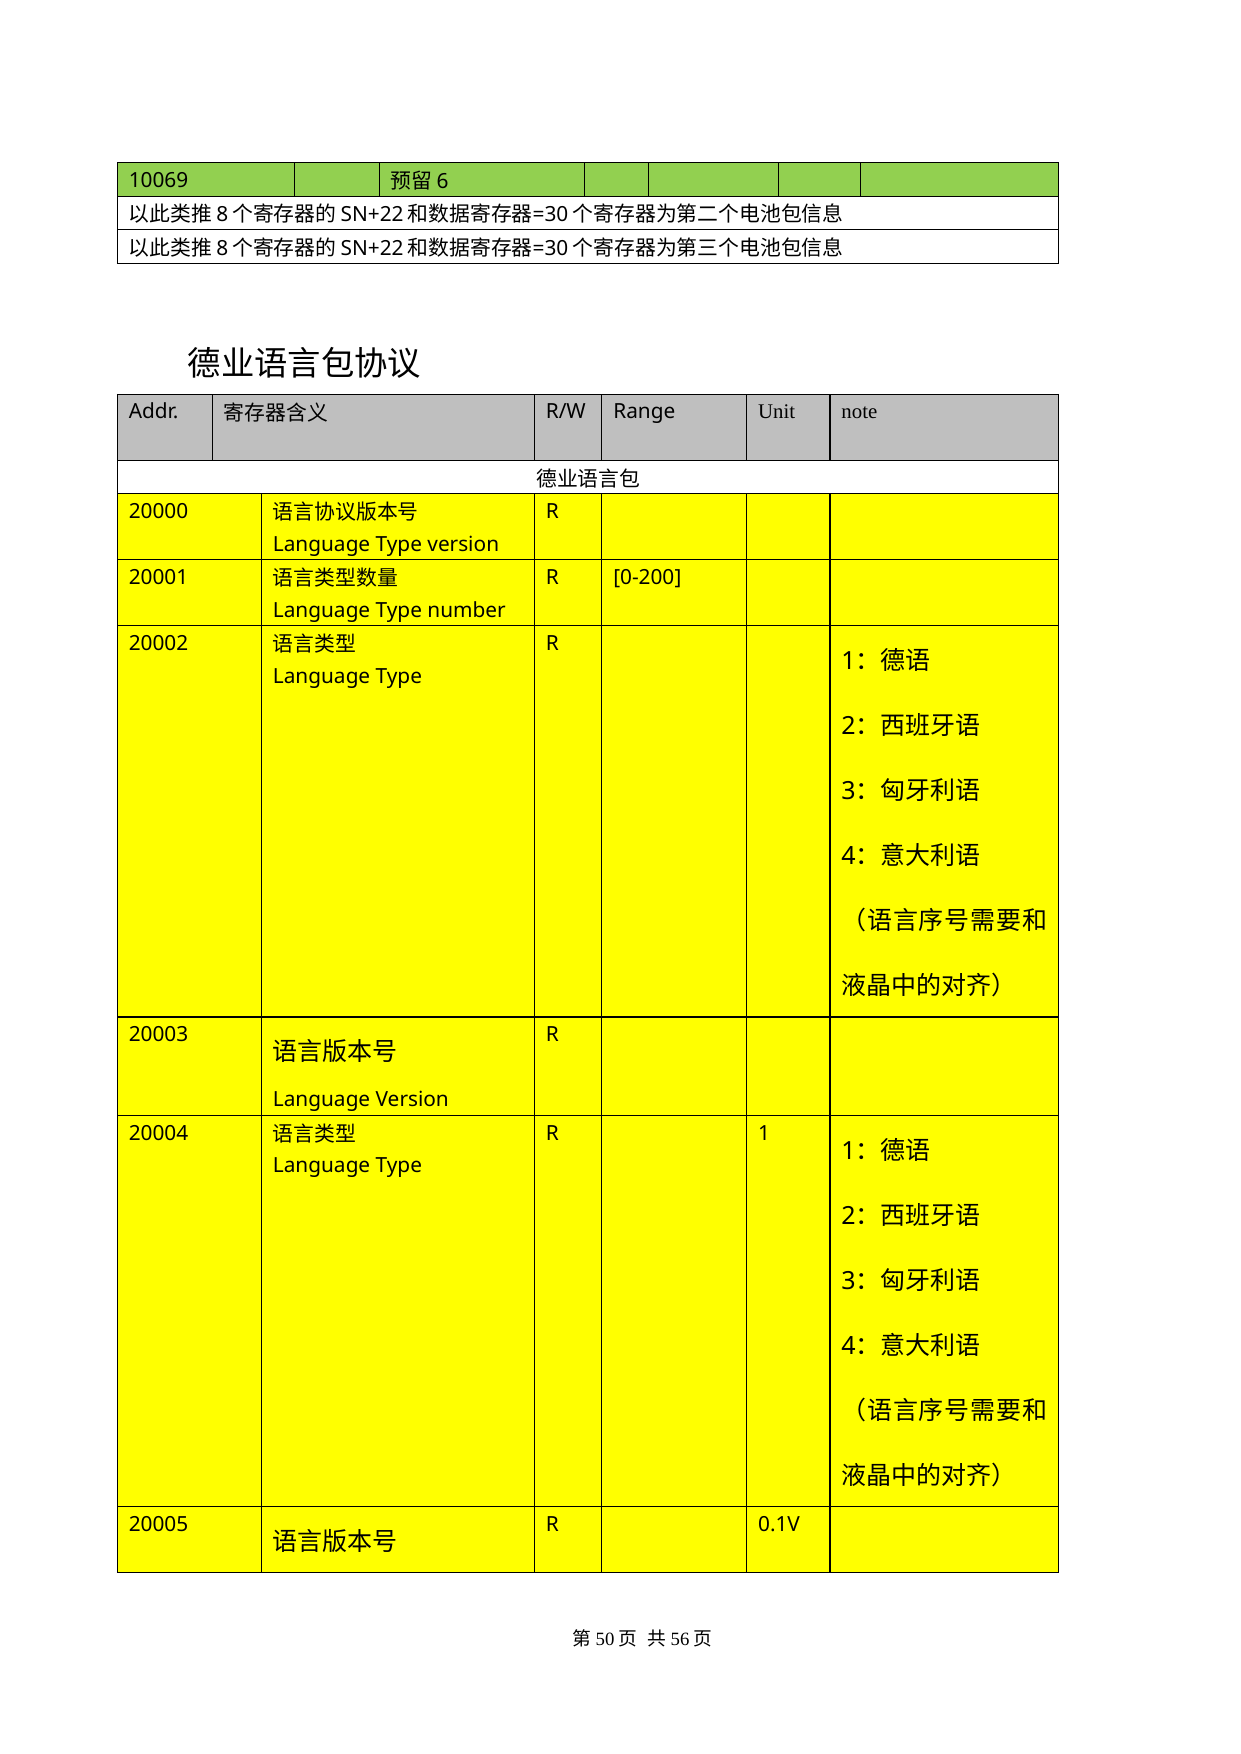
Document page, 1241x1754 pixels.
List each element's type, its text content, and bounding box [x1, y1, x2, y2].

table_cell [831, 1507, 1058, 1572]
table_cell [747, 626, 829, 1016]
table_cell [779, 163, 860, 196]
table_cell 以此类推8个寄存器的SN+22和数据寄存器=30个寄存器为第二个电池包信息 [118, 197, 1058, 229]
table_cell [602, 626, 746, 1016]
table_cell [585, 163, 648, 196]
table_cell 语言类型 Language Type [262, 1116, 534, 1506]
table_cell 语言版本号 Language Version [262, 1018, 534, 1115]
table_cell R [535, 494, 601, 559]
table_cell [602, 1507, 746, 1572]
table_cell R [535, 1018, 601, 1115]
table_cell [747, 560, 829, 625]
table_cell 20001 [118, 560, 261, 625]
table_cell 语言类型数量 Language Type number [262, 560, 534, 625]
table_cell [649, 163, 778, 196]
table_cell 10069 [118, 163, 294, 196]
table_cell [602, 1018, 746, 1115]
table_cell 1：德语 2：西班牙语 3：匈牙利语 4：意大利语 （语言序号需要和液晶中的对齐） [831, 626, 1058, 1016]
table_cell 预留6 [380, 163, 584, 196]
table_cell [831, 494, 1058, 559]
table_cell R [535, 1116, 601, 1506]
table_cell 语言类型 Language Type [262, 626, 534, 1016]
table_cell 0.1V [747, 1507, 829, 1572]
table_cell 20000 [118, 494, 261, 559]
table_header R/W [535, 395, 601, 460]
table_cell 语言版本号 [262, 1507, 534, 1572]
table_cell [602, 494, 746, 559]
table_header Addr. [118, 395, 212, 460]
table_cell [0-200] [602, 560, 746, 625]
table_header 寄存器含义 [213, 395, 534, 460]
table_cell 以此类推8个寄存器的SN+22和数据寄存器=30个寄存器为第三个电池包信息 [118, 230, 1058, 263]
table_cell 20004 [118, 1116, 261, 1506]
table_cell 1：德语 2：西班牙语 3：匈牙利语 4：意大利语 （语言序号需要和液晶中的对齐） [831, 1116, 1058, 1506]
table_cell 20002 [118, 626, 261, 1016]
table_header Unit [747, 395, 829, 460]
table_cell [602, 1116, 746, 1506]
table_cell 语言协议版本号 Language Type version [262, 494, 534, 559]
table_cell 德业语言包 [118, 461, 1058, 493]
table_cell [747, 1018, 829, 1115]
table_cell 1 [747, 1116, 829, 1506]
table_cell R [535, 1507, 601, 1572]
table_cell 20003 [118, 1018, 261, 1115]
table_cell 20005 [118, 1507, 261, 1572]
table_cell [747, 494, 829, 559]
table_cell R [535, 626, 601, 1016]
table_cell [831, 1018, 1058, 1115]
table_cell R [535, 560, 601, 625]
table_cell [831, 560, 1058, 625]
text 德业语言包协议 [187, 329, 1053, 394]
table_header note [831, 395, 1058, 460]
table_cell [861, 163, 1058, 196]
table_header Range [602, 395, 746, 460]
